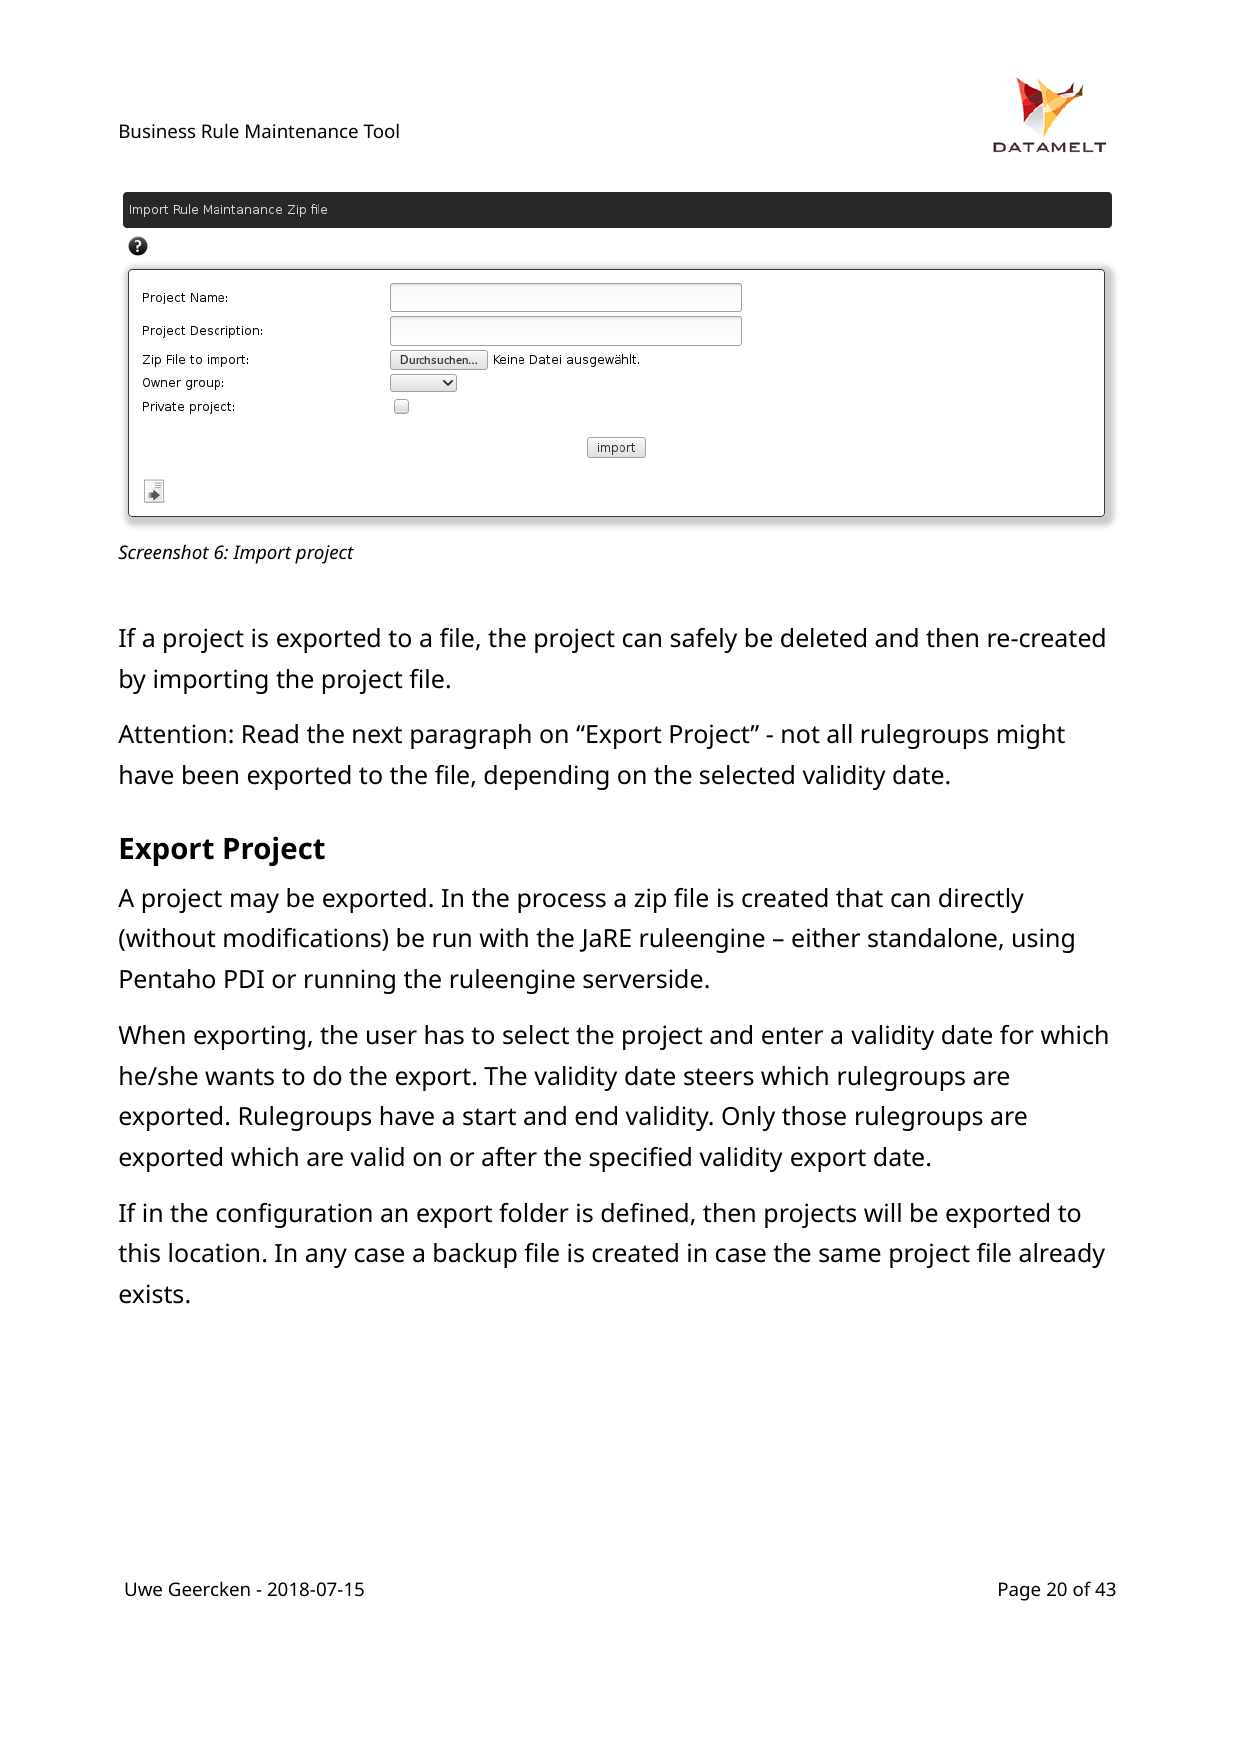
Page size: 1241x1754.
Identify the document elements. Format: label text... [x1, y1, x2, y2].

text If in the configuration an export folder is defined, then projects will be exported to this location. In any case a backup file is created in case the same project file already exists. [118, 1195, 1122, 1311]
text Attention: Read the next paragraph on “Export Project” - not all rulegroups might have been exported to the file, depending on the selected validity date. [118, 717, 1122, 792]
text Screenshot 6: Import project [118, 540, 1122, 565]
picture [118, 185, 1123, 540]
text When exporting, the user has to select the project and enter a validity date for which he/she wants to do the export. The validity date steers which rulegroups are exported. Rulegroups have a start and end validity. Only those rulegroups are exported which are valid on or after the specified validity export date. [118, 1017, 1122, 1174]
picture [992, 69, 1107, 160]
text If a project is exported to a file, the project can safely be deleted and then re-created by importing the project file. [118, 621, 1122, 695]
subtitle Export Project [118, 828, 1122, 868]
text A project may be exported. In the process a zip file is created that can directly (without modifications) be run with the JaRE ruleengine – either standalone, using Pentaho PDI or running the ruleengine serverside. [118, 880, 1122, 996]
